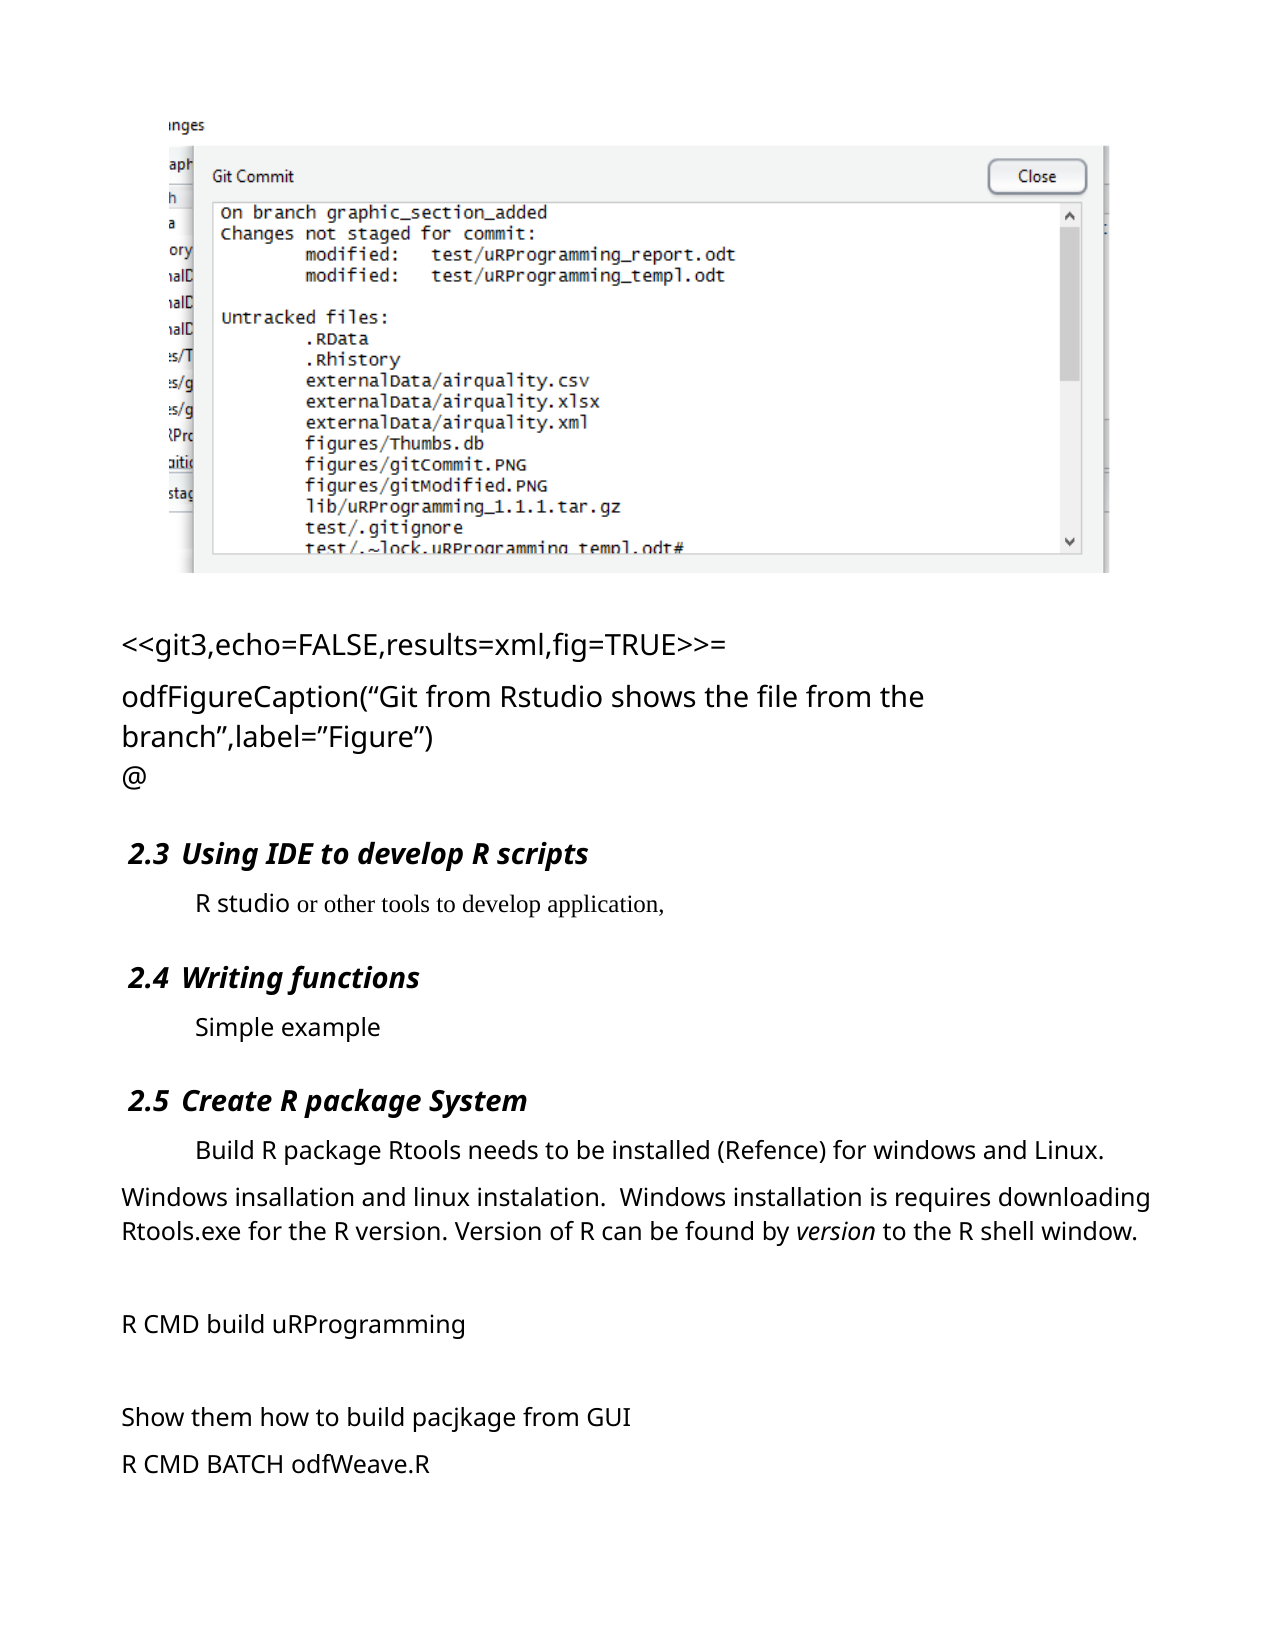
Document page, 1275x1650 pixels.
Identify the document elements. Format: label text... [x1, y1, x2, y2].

text <<git3,echo=FALSE,results=xml,fig=TRUE>>= [121, 624, 1158, 664]
subtitle Create R package System [121, 1081, 1158, 1120]
text R CMD BATCH odfWeave.R [121, 1446, 1158, 1480]
text R studio or other tools to develop application, [121, 885, 1158, 919]
subtitle Writing functions [121, 957, 1158, 997]
text Show them how to build pacjkage from GUI [121, 1400, 1158, 1434]
picture [169, 118, 1110, 573]
text R CMD build uRProgramming [121, 1307, 1158, 1341]
text Windows insallation and linux instalation. Windows installation is requires downloading Rtools.exe for the R version. Version of R can be found by version to the R shell window. [121, 1179, 1158, 1248]
subtitle Using IDE to develop R scripts [121, 833, 1158, 873]
text odfFigureCaption(“Git from Rstudio shows the file from the branch”,label=”Figure”) [121, 677, 1158, 756]
text Build R package Rtools needs to be installed (Refence) for windows and Linux. [121, 1133, 1158, 1167]
text Simple example [121, 1009, 1158, 1043]
text @ [121, 756, 1158, 796]
